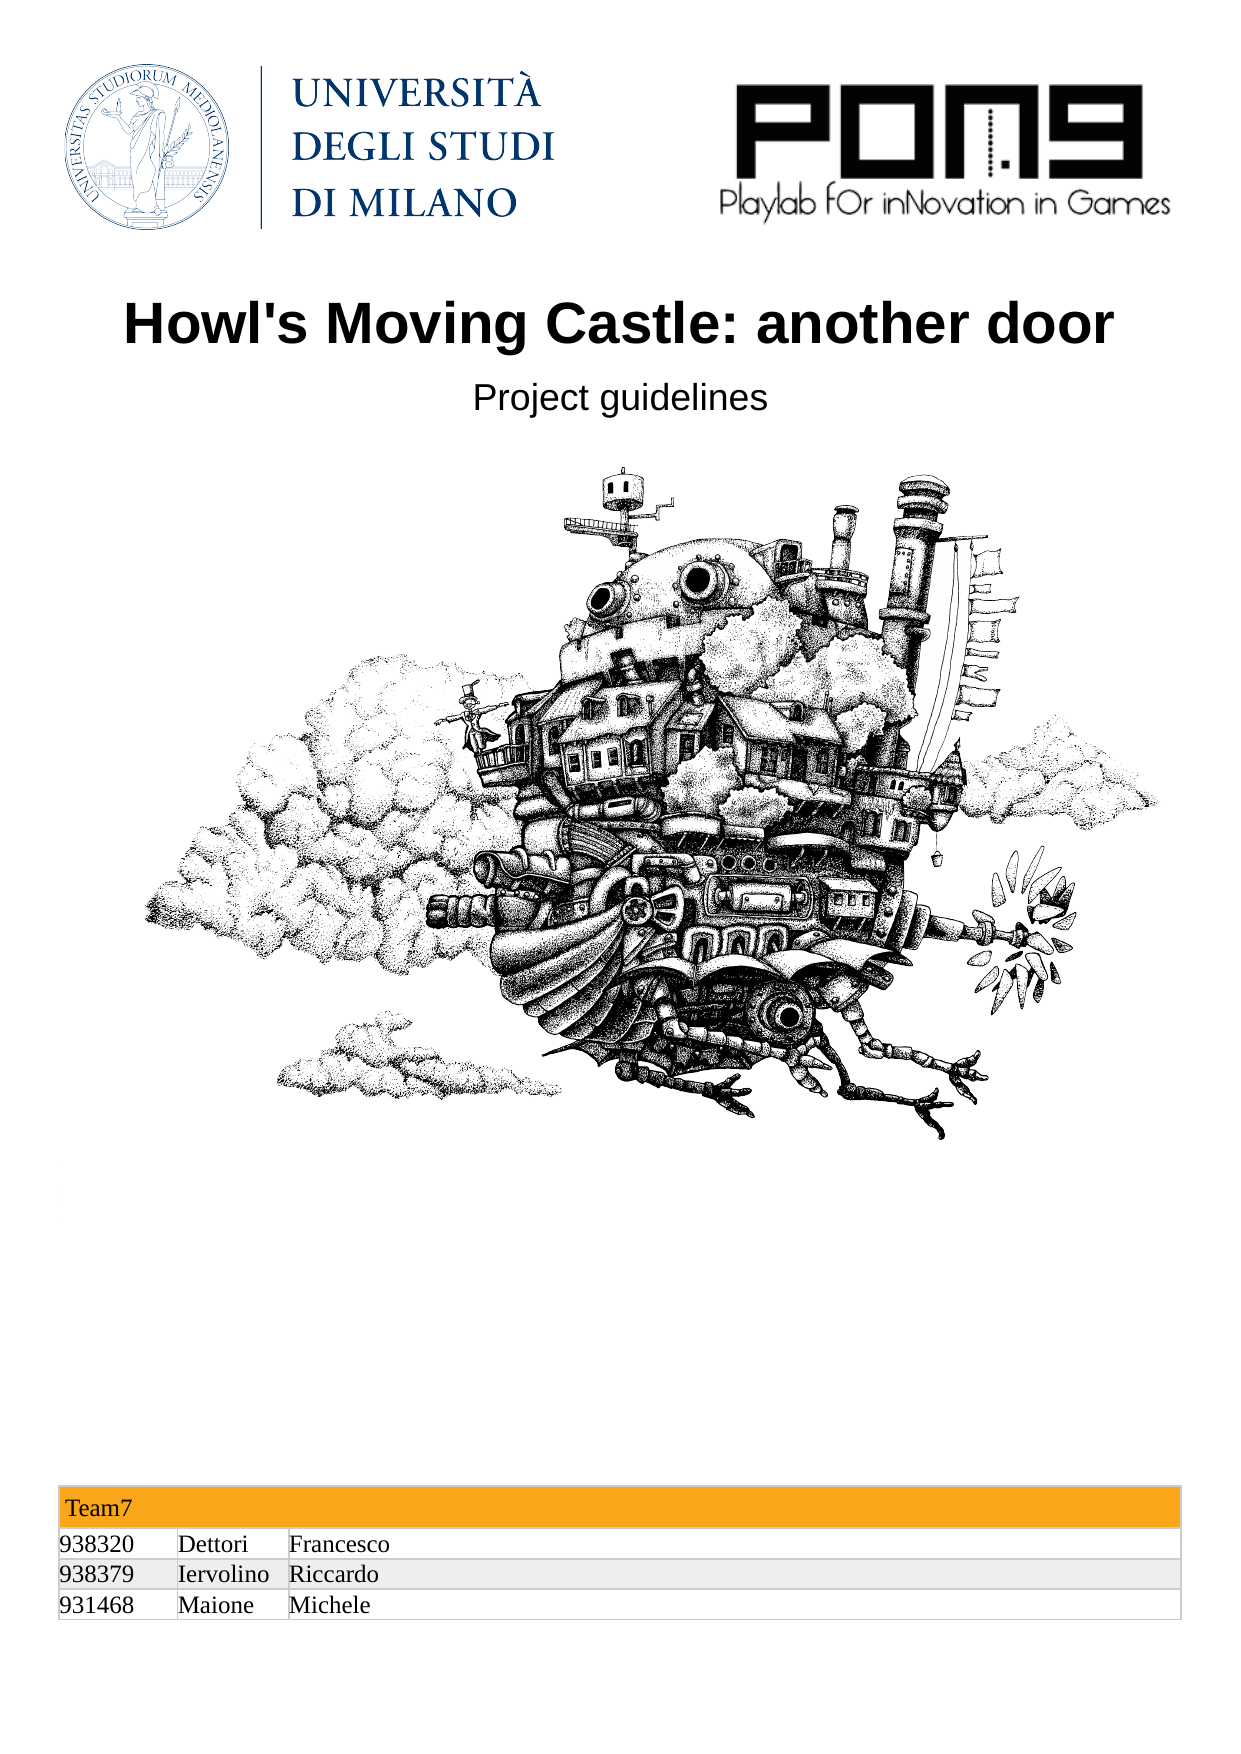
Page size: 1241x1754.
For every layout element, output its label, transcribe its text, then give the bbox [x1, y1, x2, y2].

table_header [620, 59, 1181, 235]
picture [59, 436, 1182, 1219]
picture [713, 64, 1176, 230]
title Howl's Moving Castle: another door [59, 289, 1181, 356]
table_header Team7 [60, 1487, 1180, 1527]
table_cell Riccardo [290, 1560, 1180, 1588]
picture [64, 64, 556, 230]
table_cell 938320 [60, 1529, 177, 1558]
table_cell Michele [290, 1590, 1180, 1618]
table_cell Francesco [290, 1529, 1180, 1558]
table_cell 931468 [60, 1590, 177, 1618]
table_cell 938379 [60, 1560, 177, 1588]
table_cell Maione [178, 1590, 288, 1618]
table_header [59, 59, 620, 235]
subtitle Project guidelines [59, 375, 1181, 418]
table_cell Dettori [178, 1529, 288, 1558]
table_cell Iervolino [178, 1560, 288, 1588]
